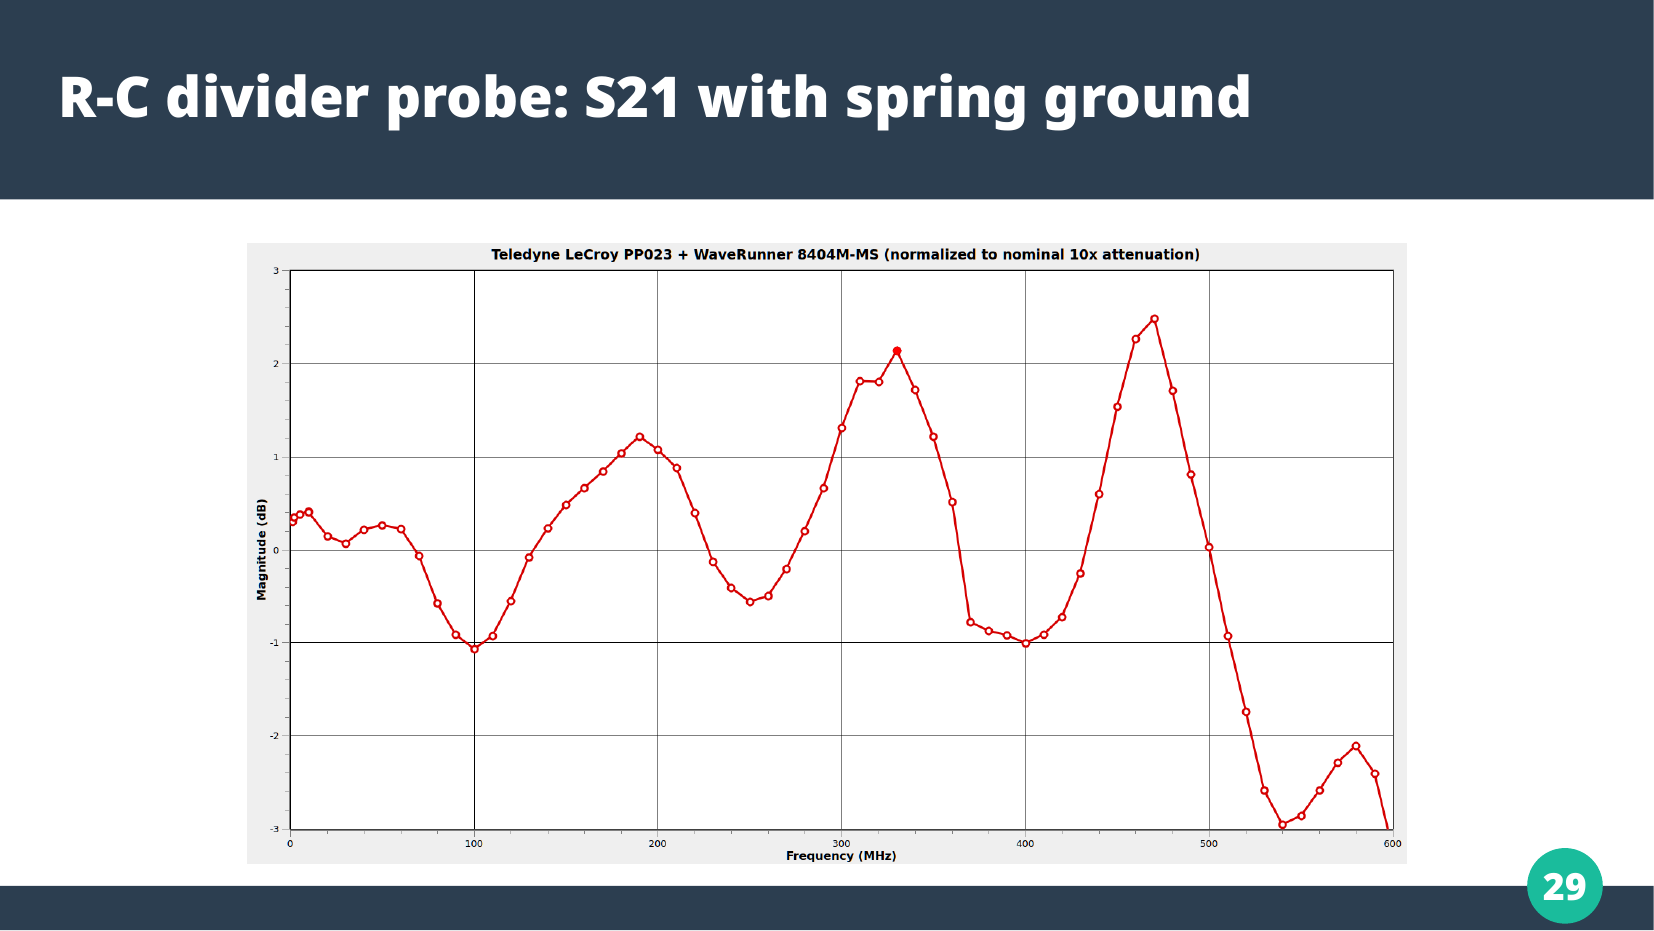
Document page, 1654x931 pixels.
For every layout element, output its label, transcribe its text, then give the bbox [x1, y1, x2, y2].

picture [247, 243, 1407, 864]
title R-C divider probe: S21 with spring ground [59, 37, 1595, 155]
